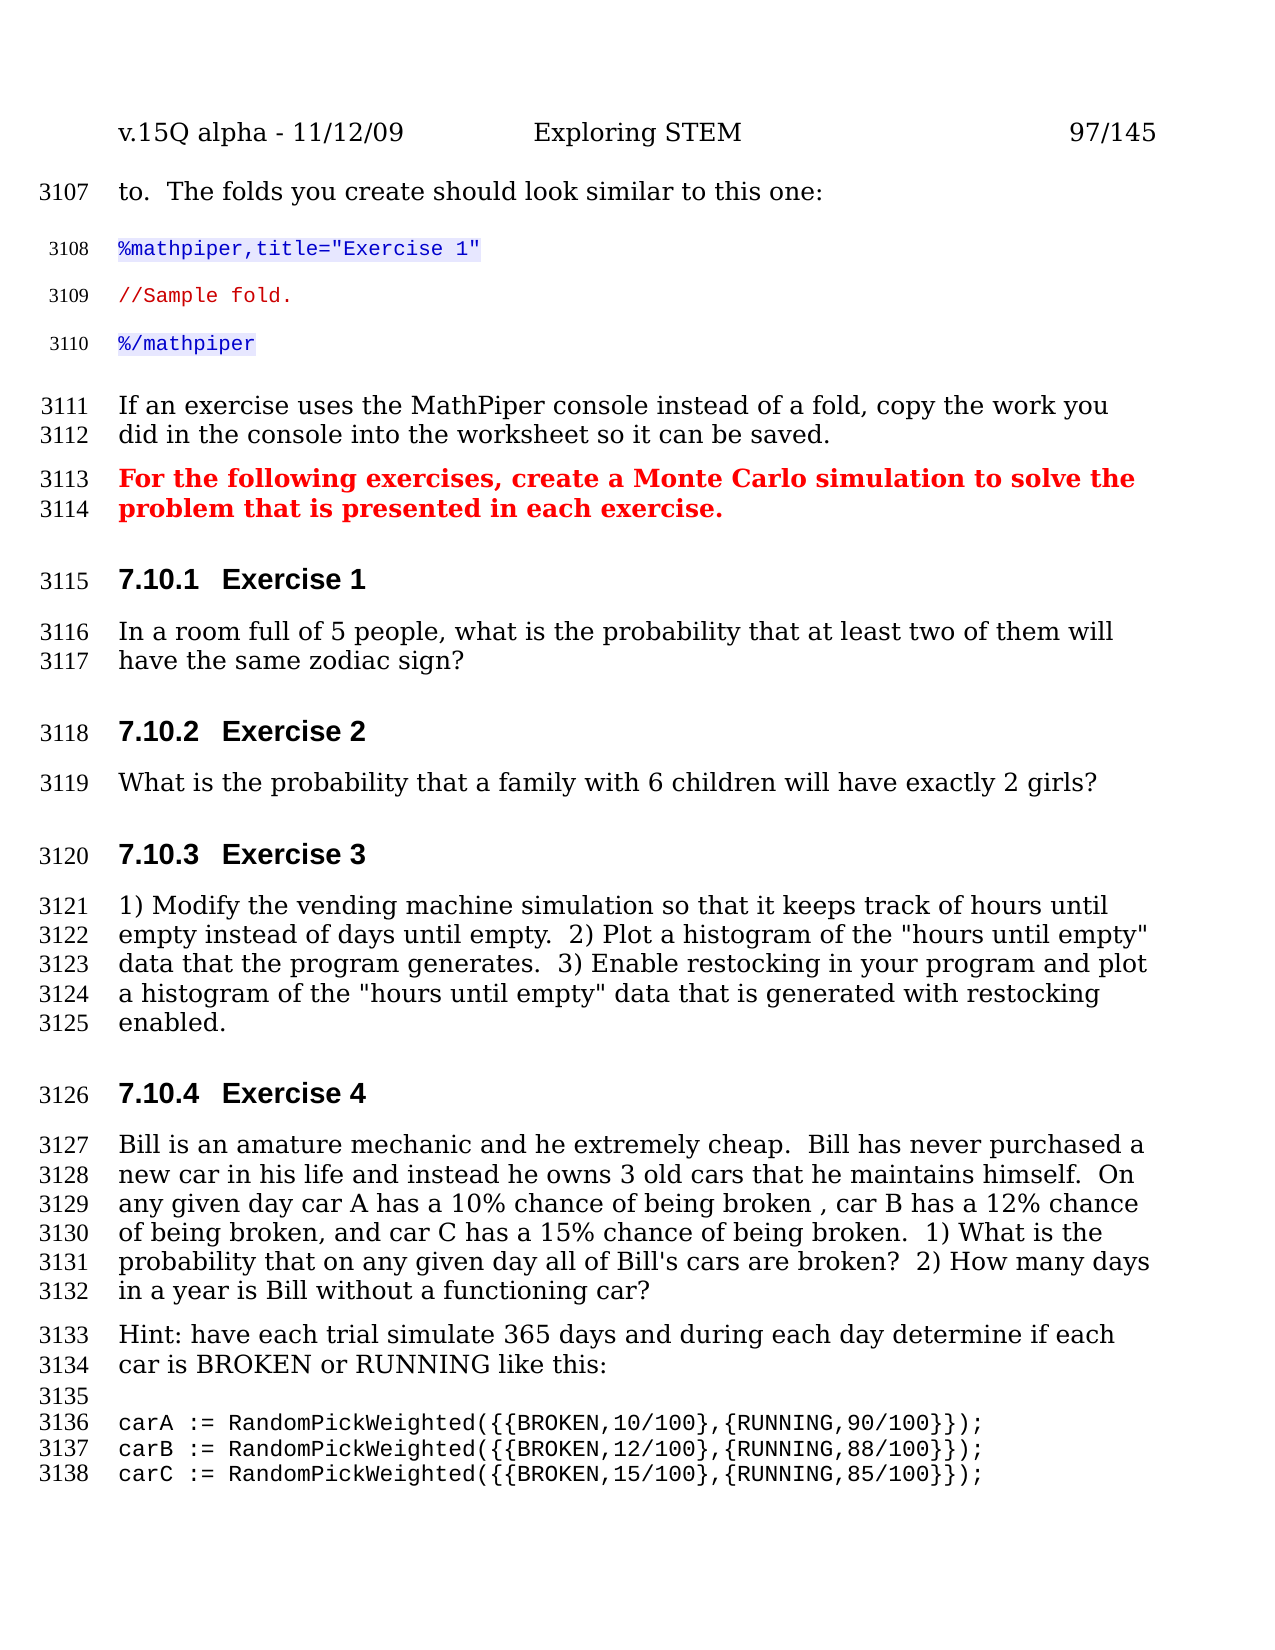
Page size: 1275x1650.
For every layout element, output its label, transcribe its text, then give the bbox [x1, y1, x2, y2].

text Bill is an amature mechanic and he extremely cheap. Bill has never purchased a new car in his life and instead he owns 3 old cars that he maintains himself. On any given day car A has a 10% chance of being broken , car B has a 12% chance of being broken, and car C has a 15% chance of being broken. 1) What is the probability that on any given day all of Bill's cars are broken? 2) How many days in a year is Bill without a functioning car? [118, 1131, 1157, 1306]
subtitle Exercise 3 [118, 837, 1157, 870]
text carC := RandomPickWeighted({{BROKEN,15/100},{RUNNING,85/100}}); [118, 1463, 1157, 1489]
text carA := RandomPickWeighted({{BROKEN,10/100},{RUNNING,90/100}}); [118, 1411, 1157, 1437]
subtitle Exercise 2 [118, 714, 1157, 748]
text 1) Modify the vending machine simulation so that it keeps track of hours until empty instead of days until empty. 2) Plot a histogram of the "hours until empty" data that the program generates. 3) Enable restocking in your program and plot a histogram of the "hours until empty" data that is generated with restocking enabled. [118, 891, 1157, 1037]
text If an exercise uses the MathPiper console instead of a fold, copy the work you did in the console into the worksheet so it can be saved. [118, 391, 1157, 449]
text //Sample fold. [118, 285, 1157, 309]
text to. The folds you create should look similar to this one: [118, 177, 1157, 206]
text For the following exercises, create a Monte Carlo simulation to solve the problem that is presented in each exercise. [118, 464, 1157, 523]
text %/mathpiper [118, 332, 1157, 356]
subtitle Exercise 1 [118, 562, 1157, 596]
subtitle Exercise 4 [118, 1076, 1157, 1110]
text What is the probability that a family with 6 children will have exactly 2 girls? [118, 768, 1157, 798]
text %mathpiper,title="Exercise 1" [118, 238, 1157, 262]
text carB := RandomPickWeighted({{BROKEN,12/100},{RUNNING,88/100}}); [118, 1437, 1157, 1463]
text In a room full of 5 people, what is the probability that at least two of them will have the same zodiac sign? [118, 617, 1157, 675]
text Hint: have each trial simulate 365 days and during each day determine if each car is BROKEN or RUNNING like this: [118, 1321, 1157, 1379]
